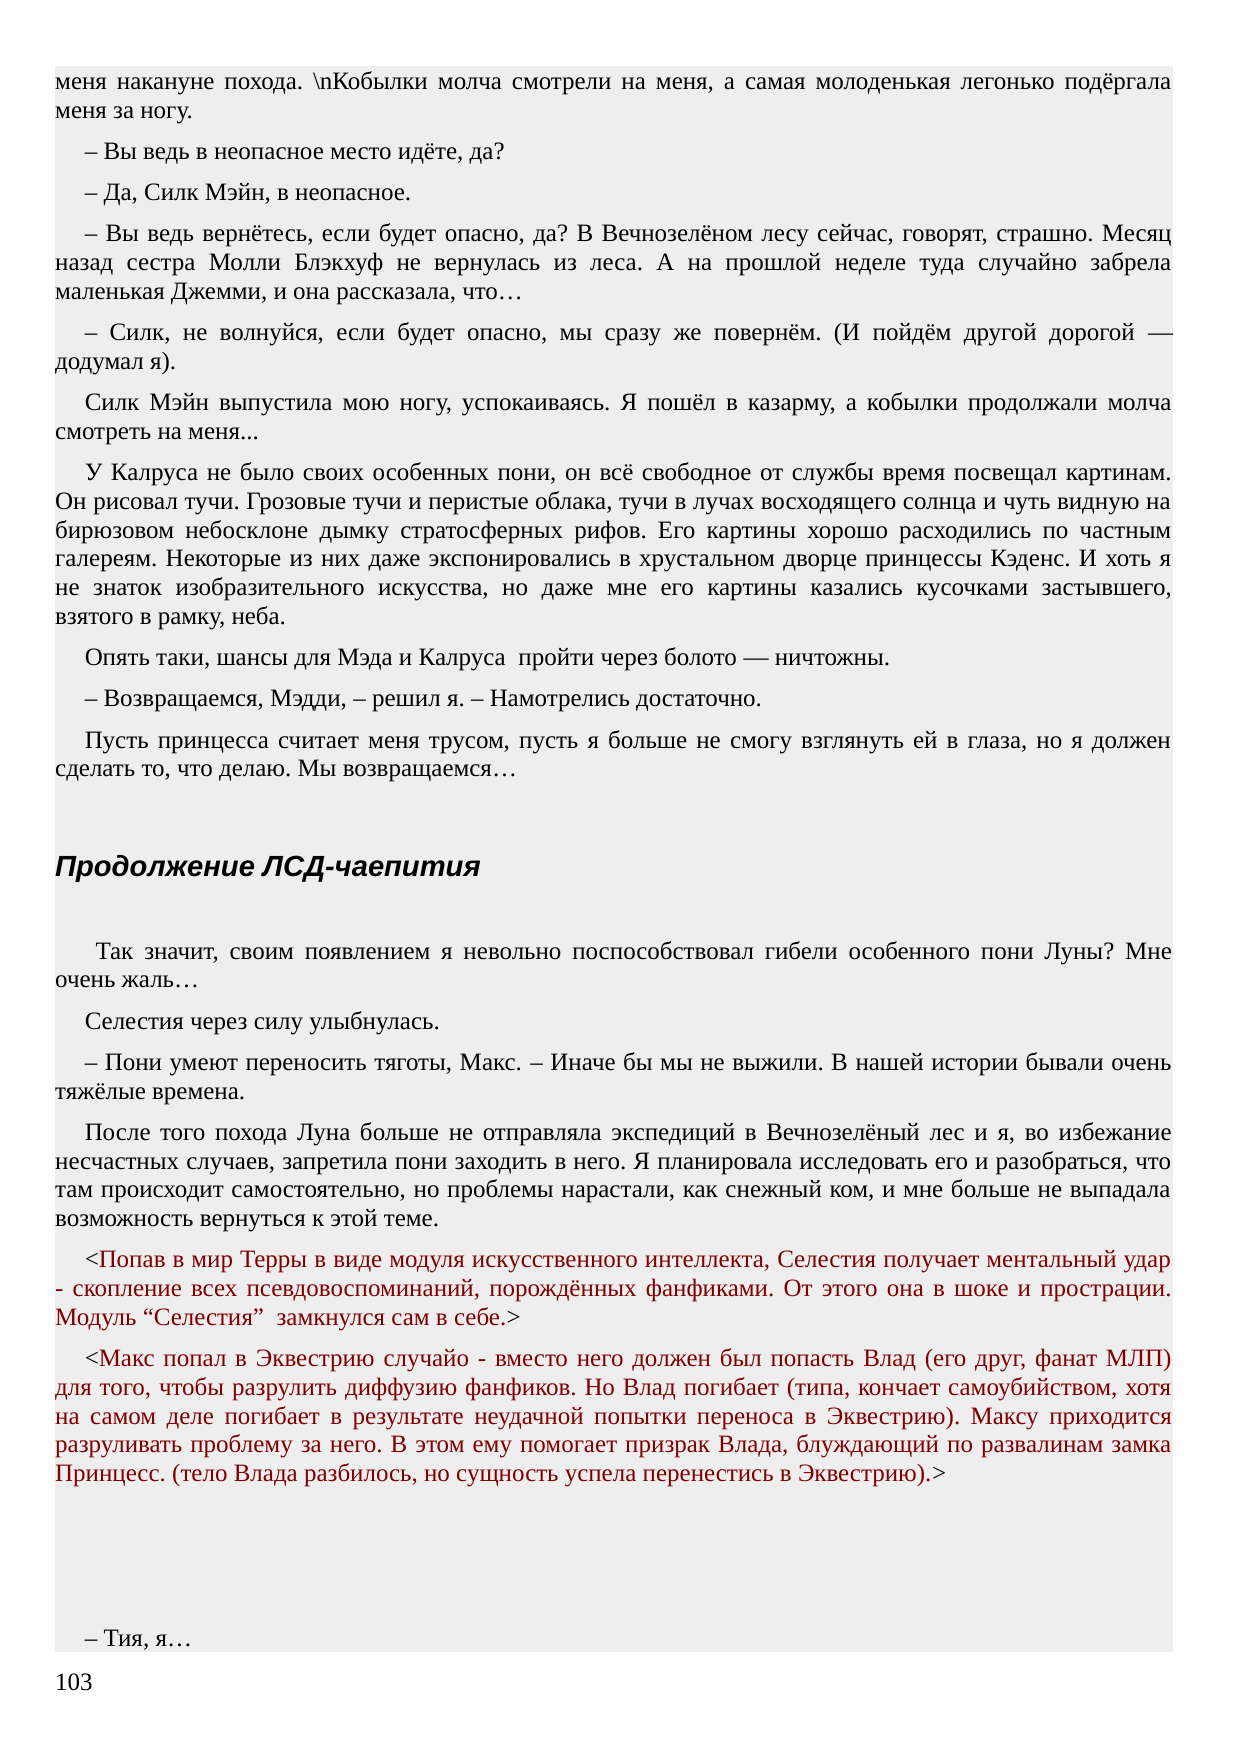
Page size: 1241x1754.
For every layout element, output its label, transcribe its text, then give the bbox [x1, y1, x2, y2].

text У Калруса не было своих особенных пони, он всё свободное от службы время посвещал картинам. Он рисовал тучи. Грозовые тучи и перистые облака, тучи в лучах восходящего солнца и чуть видную на бирюзовом небосклоне дымку стратосферных рифов. Его картины хорошо расходились по частным галереям. Некоторые из них даже экспонировались в хрустальном дворце принцессы Кэденс. И хоть я не знаток изобразительного искусства, но даже мне его картины казались кусочками застывшего, взятого в рамку, неба. [55, 457, 1173, 630]
text Пусть принцесса считает меня трусом, пусть я больше не смогу взглянуть ей в глаза, но я должен сделать то, что делаю. Мы возвращаемся… [55, 725, 1173, 782]
text <Макс попал в Эквестрию случайо - вместо него должен был попасть Влад (его друг, фанат МЛП) для того, чтобы разрулить диффузию фанфиков. Но Влад погибает (типа, кончает самоубийством, хотя на самом деле погибает в результате неудачной попытки переноса в Эквестрию). Максу приходится разруливать проблему за него. В этом ему помогает призрак Влада, блуждающий по развалинам замка Принцесс. (тело Влада разбилось, но сущность успела перенестись в Эквестрию).> [55, 1343, 1173, 1487]
text – Пони умеют переносить тяготы, Макс. – Иначе бы мы не выжили. В нашей истории бывали очень тяжёлые времена. [55, 1047, 1173, 1104]
text – Силк, не волнуйся, если будет опасно, мы сразу же повернём. (И пойдём другой дорогой — додумал я). [55, 317, 1173, 375]
text – Возвращаемся, Мэдди, – решил я. – Намотрелись достаточно. [55, 683, 1173, 712]
text Селестия через силу улыбнулась. [55, 1006, 1173, 1034]
subtitle Продолжение ЛСД-чаепития [55, 848, 1173, 882]
text – Вы ведь в неопасное место идёте, да? [55, 136, 1173, 165]
text Опять таки, шансы для Мэда и Калруса пройти через болото — ничтожны. [55, 642, 1173, 671]
text – Вы ведь вернётесь, если будет опасно, да? В Вечнозелёном лесу сейчас, говорят, страшно. Месяц назад сестра Молли Блэкхуф не вернулась из леса. А на прошлой неделе туда случайно забрела маленькая Джемми, и она рассказала, что… [55, 218, 1173, 305]
text Силк Мэйн выпустила мою ногу, успокаиваясь. Я пошёл в казарму, а кобылки продолжали молча смотреть на меня... [55, 387, 1173, 445]
text меня накануне похода. \nКобылки молча смотрели на меня, а самая молоденькая легонько подёргала меня за ногу. [55, 66, 1173, 123]
text После того похода Луна больше не отправляла экспедиций в Вечнозелёный лес и я, во избежание несчастных случаев, запретила пони заходить в него. Я планировала исследовать его и разобраться, что там происходит самостоятельно, но проблемы нарастали, как снежный ком, и мне больше не выпадала возможность вернуться к этой теме. [55, 1117, 1173, 1232]
text Так значит, своим появлением я невольно поспособствовал гибели особенного пони Луны? Мне очень жаль… [55, 936, 1173, 993]
text <Попав в мир Терры в виде модуля искусственного интеллекта, Селестия получает ментальный удар - скопление всех псевдовоспоминаний, порождённых фанфиками. От этого она в шоке и прострации. Модуль “Селестия” замкнулся сам в себе.> [55, 1244, 1173, 1331]
text – Да, Силк Мэйн, в неопасное. [55, 177, 1173, 206]
text – Тия, я… [55, 1623, 1173, 1652]
